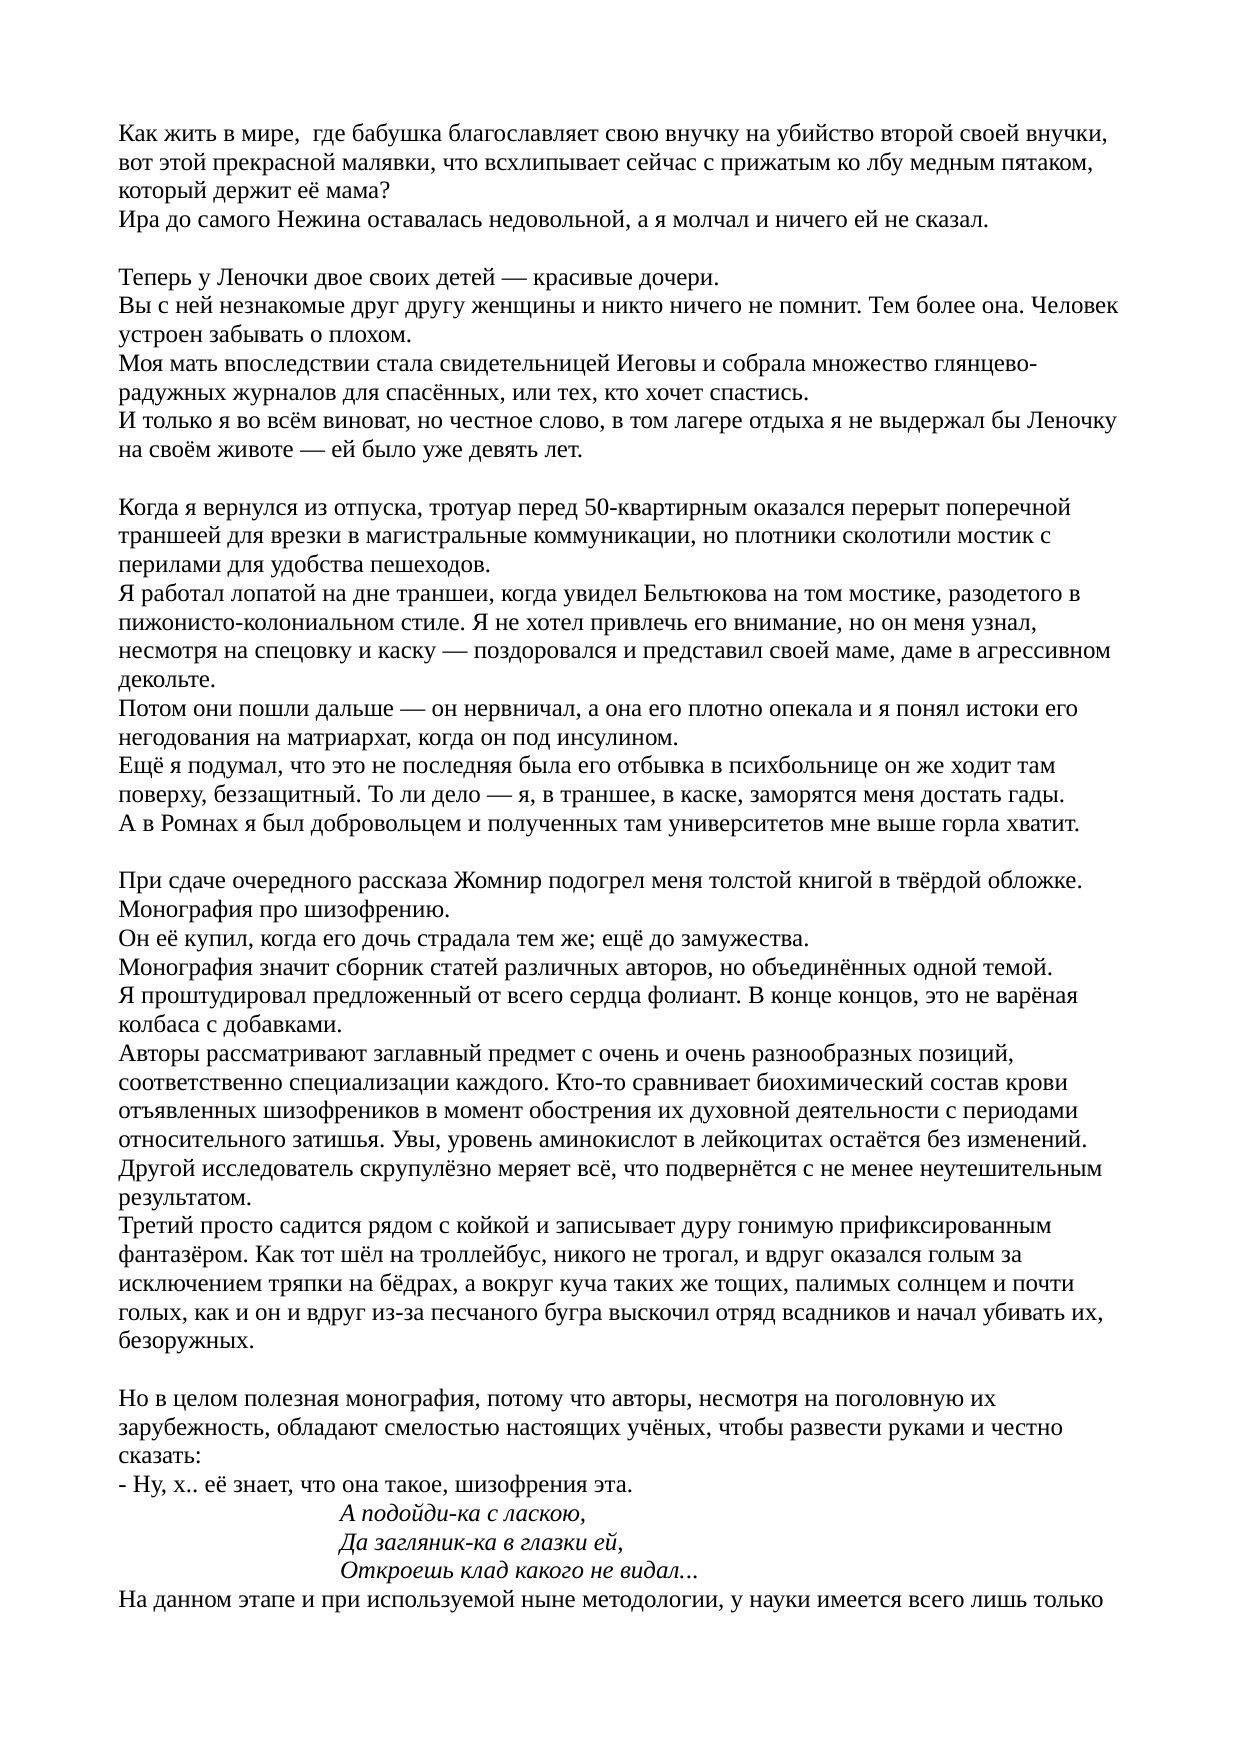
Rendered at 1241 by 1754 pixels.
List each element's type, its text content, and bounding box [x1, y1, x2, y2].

text А подойди-ка с ласкою, [118, 1498, 1122, 1527]
text Другой исследователь скрупулёзно меряет всё, что подвернётся с не менее неутешительным результатом. [118, 1153, 1122, 1211]
text Как жить в мире, где бабушка благославляет свою внучку на убийство второй своей внучки, вот этой прекрасной малявки, что всхлипывает сейчас с прижатым ко лбу медным пятаком, который держит её мама? [118, 118, 1122, 204]
text Вы с ней незнакомые друг другу женщины и никто ничего не помнит. Тем более она. Человек устроен забывать о плохом. [118, 291, 1122, 348]
text Я работал лопатой на дне траншеи, когда увидел Бельтюкова на том мостике, разодетого в пижонисто-колониальном стиле. Я не хотел привлечь его внимание, но он меня узнал, несмотря на спецовку и каску — поздоровался и представил своей маме, даме в агрессивном декольте. [118, 578, 1122, 693]
text И только я во всём виноват, но честное слово, в том лагере отдыха я не выдержал бы Леночку на своём животе — ей было уже девять лет. [118, 406, 1122, 463]
text Я проштудировал предложенный от всего сердца фолиант. В конце концов, это не варёная колбаса с добавками. [118, 981, 1122, 1038]
text Авторы рассматривают заглавный предмет с очень и очень разнообразных позиций, соответственно специализации каждого. Кто-то сравнивает биохимический состав крови отъявленных шизофреников в момент обострения их духовной деятельности с периодами относительного затишья. Увы, уровень аминокислот в лейкоцитах остаётся без изменений. [118, 1038, 1122, 1153]
text Да загляник-ка в глазки ей, [118, 1527, 1122, 1556]
text Теперь у Леночки двое своих детей — красивые дочери. [118, 262, 1122, 291]
text Когда я вернулся из отпуска, тротуар перед 50-квартирным оказался перерыт поперечной траншеей для врезки в магистральные коммуникации, но плотники сколотили мостик с перилами для удобства пешеходов. [118, 492, 1122, 578]
text Ещё я подумал, что это не последняя была его отбывка в психбольнице он же ходит там поверху, беззащитный. То ли дело — я, в траншее, в каске, заморятся меня достать гады. [118, 751, 1122, 808]
text На данном этапе и при используемой ныне методологии, у науки имеется всего лишь только [118, 1584, 1122, 1613]
text Третий просто садится рядом с койкой и записывает дуру гонимую прификсированным фантазёром. Как тот шёл на троллейбус, никого не трогал, и вдруг оказался голым за исключением тряпки на бёдрах, а вокруг куча таких же тощих, палимых солнцем и почти голых, как и он и вдруг из-за песчаного бугра выскочил отряд всадников и начал убивать их, безоружных. [118, 1211, 1122, 1354]
text Потом они пошли дальше — он нервничал, а она его плотно опекала и я понял истоки его негодования на матриархат, когда он под инсулином. [118, 693, 1122, 751]
text Моя мать впоследствии стала свидетельницей Иеговы и собрала множество глянцево-радужных журналов для спасённых, или тех, кто хочет спастись. [118, 348, 1122, 406]
text Ира до самого Нежина оставалась недовольной, а я молчал и ничего ей не сказал. [118, 204, 1122, 233]
text При сдаче очередного рассказа Жомнир подогрел меня толстой книгой в твёрдой обложке. [118, 866, 1122, 894]
text Он её купил, когда его дочь страдала тем же; ещё до замужества. [118, 923, 1122, 952]
text Но в целом полезная монография, потому что авторы, несмотря на поголовную их зарубежность, обладают смелостью настоящих учёных, чтобы развести руками и честно сказать: [118, 1383, 1122, 1469]
text Откроешь клад какого не видал... [118, 1556, 1122, 1584]
text Монография значит сборник статей различных авторов, но объединённых одной темой. [118, 952, 1122, 981]
text А в Ромнах я был добровольцем и полученных там университетов мне выше горла хватит. [118, 808, 1122, 837]
text - Ну, х.. её знает, что она такое, шизофрения эта. [118, 1469, 1122, 1498]
text Монография про шизофрению. [118, 894, 1122, 923]
